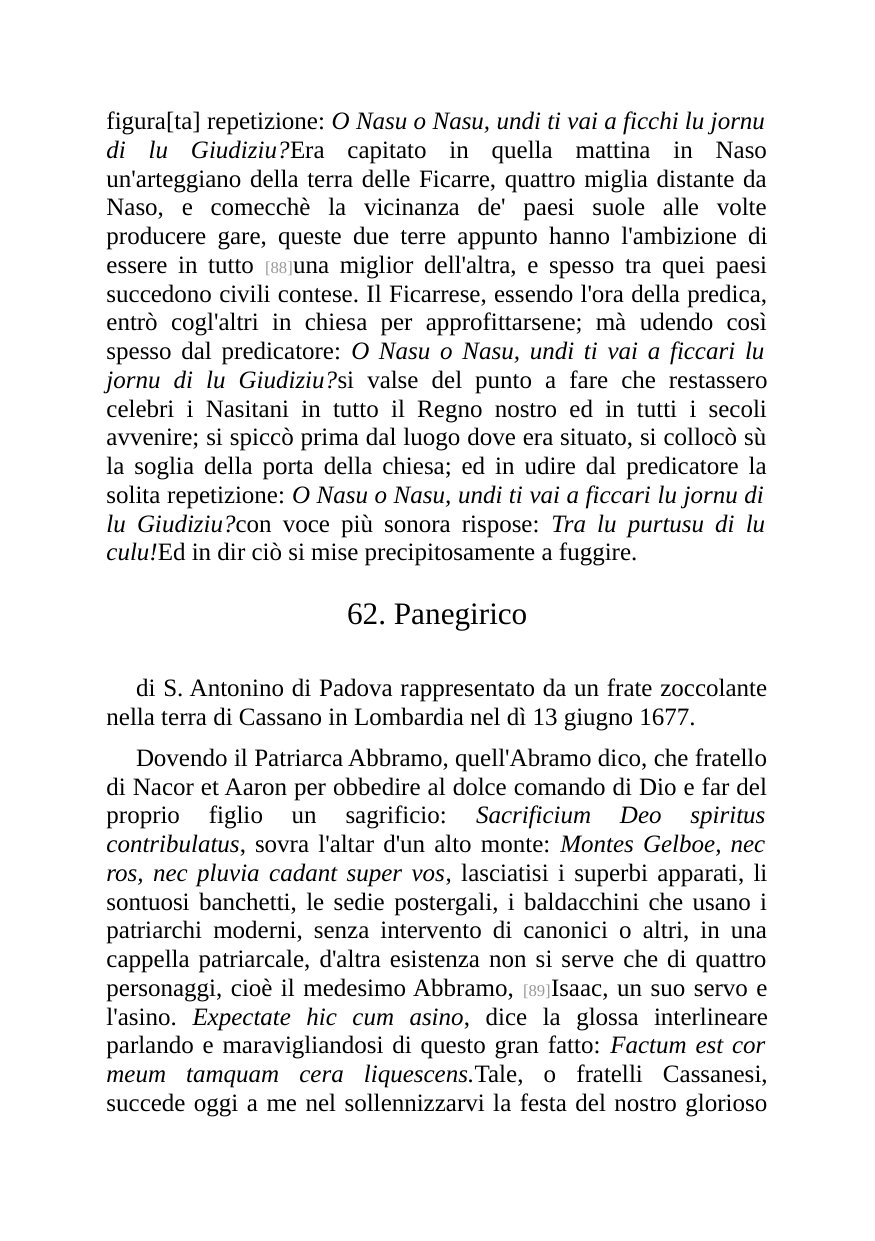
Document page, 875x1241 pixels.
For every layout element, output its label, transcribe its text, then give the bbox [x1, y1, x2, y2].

text figura[ta] repetizione: O Nasu o Nasu, undi ti vai a ficchi lu jornu di lu Giudiziu?Era capitato in quella mattina in Naso un'arteggiano della terra delle Ficarre, quattro miglia distante da Naso, e comecchè la vicinanza de' paesi suole alle volte producere gare, queste due terre appunto hanno l'ambizione di essere in tutto [88]una miglior dell'altra, e spesso tra quei paesi succedono civili contese. Il Ficarrese, essendo l'ora della predica, entrò cogl'altri in chiesa per approfittarsene; mà udendo così spesso dal predicatore: O Nasu o Nasu, undi ti vai a ficcari lu jornu di lu Giudiziu?si valse del punto a fare che restassero celebri i Nasitani in tutto il Regno nostro ed in tutti i secoli avvenire; si spiccò prima dal luogo dove era situato, si collocò sù la soglia della porta della chiesa; ed in udire dal predicatore la solita repetizione: O Nasu o Nasu, undi ti vai a ficcari lu jornu di lu Giudiziu?con voce più sonora rispose: Tra lu purtusu di lu culu!Ed in dir ciò si mise precipitosamente a fuggire. [106, 106, 768, 566]
text di S. Antonino di Padova rappresentato da un frate zoccolante nella terra di Cassano in Lombardia nel dì 13 giugno 1677. [106, 673, 768, 731]
text Dovendo il Patriarca Abbramo, quell'Abramo dico, che fratello di Nacor et Aaron per obbedire al dolce comando di Dio e far del proprio figlio un sagrificio: Sacrificium Deo spiritus contribulatus, sovra l'altar d'un alto monte: Montes Gelboe, nec ros, nec pluvia cadant super vos, lasciatisi i superbi apparati, li sontuosi banchetti, le sedie postergali, i baldacchini che usano i patriarchi moderni, senza intervento di canonici o altri, in una cappella patriarcale, d'altra esistenza non si serve che di quattro personaggi, cioè il medesimo Abbramo, [89]Isaac, un suo servo e l'asino. Expectate hic cum asino, dice la glossa interlineare parlando e maravigliandosi di questo gran fatto: Factum est cor meum tamquam cera liquescens.Tale, o fratelli Cassanesi, succede oggi a me nel sollennizzarvi la festa del nostro glorioso [106, 743, 768, 1117]
subtitle 62. Panegirico [106, 595, 768, 631]
